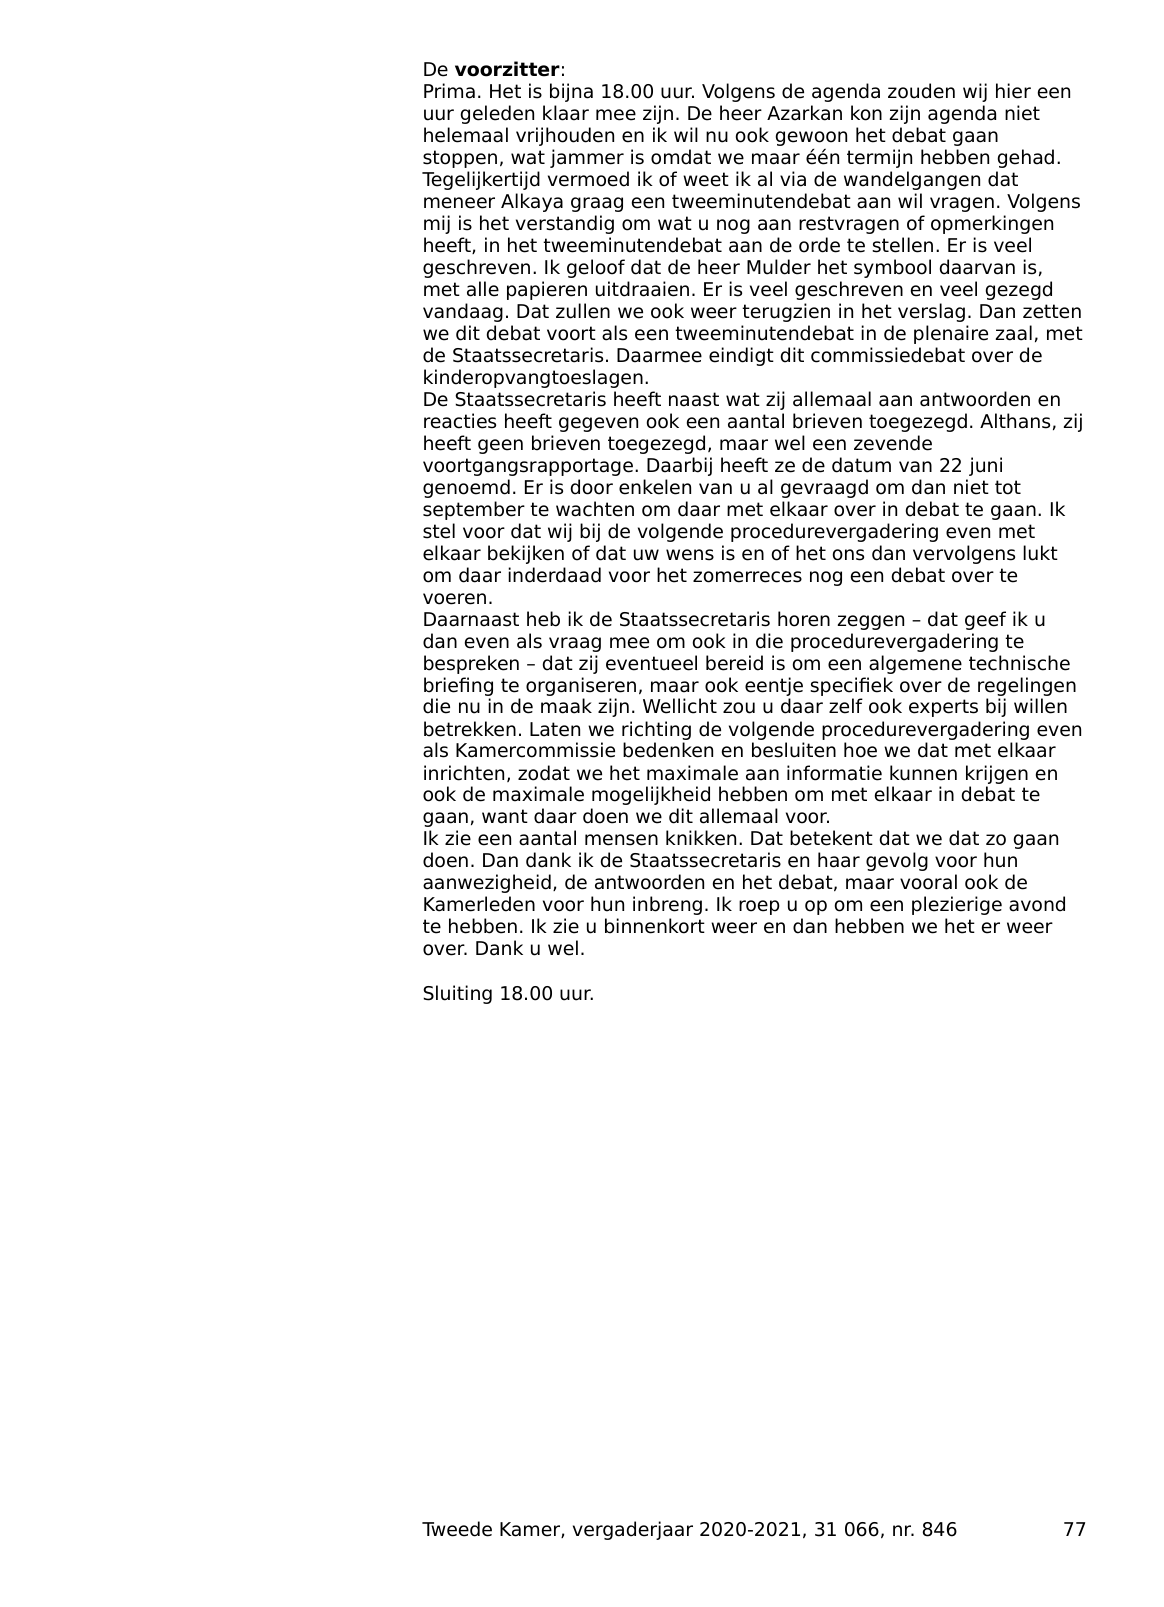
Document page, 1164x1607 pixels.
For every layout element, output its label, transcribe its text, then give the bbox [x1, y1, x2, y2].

text Prima. Het is bijna 18.00 uur. Volgens de agenda zouden wij hier een uur geleden klaar mee zijn. De heer Azarkan kon zijn agenda niet helemaal vrijhouden en ik wil nu ook gewoon het debat gaan stoppen, wat jammer is omdat we maar één termijn hebben gehad. Tegelijkertijd vermoed ik of weet ik al via de wandelgangen dat meneer Alkaya graag een tweeminutendebat aan wil vragen. Volgens mij is het verstandig om wat u nog aan restvragen of opmerkingen heeft, in het tweeminutendebat aan de orde te stellen. Er is veel geschreven. Ik geloof dat de heer Mulder het symbool daarvan is, met alle papieren uitdraaien. Er is veel geschreven en veel gezegd vandaag. Dat zullen we ook weer terugzien in het verslag. Dan zetten we dit debat voort als een tweeminutendebat in de plenaire zaal, met de Staatssecretaris. Daarmee eindigt dit commissiedebat over de kinderopvangtoeslagen. [422, 81, 1087, 389]
text Ik zie een aantal mensen knikken. Dat betekent dat we dat zo gaan doen. Dan dank ik de Staatssecretaris en haar gevolg voor hun aanwezigheid, de antwoorden en het debat, maar vooral ook de Kamerleden voor hun inbreng. Ik roep u op om een plezierige avond te hebben. Ik zie u binnenkort weer en dan hebben we het er weer over. Dank u wel. [422, 828, 1087, 960]
text Daarnaast heb ik de Staatssecretaris horen zeggen – dat geef ik u dan even als vraag mee om ook in die procedurevergadering te bespreken – dat zij eventueel bereid is om een algemene technische briefing te organiseren, maar ook eentje specifiek over de regelingen die nu in de maak zijn. Wellicht zou u daar zelf ook experts bij willen betrekken. Laten we richting de volgende procedurevergadering even als Kamercommissie bedenken en besluiten hoe we dat met elkaar inrichten, zodat we het maximale aan informatie kunnen krijgen en ook de maximale mogelijkheid hebben om met elkaar in debat te gaan, want daar doen we dit allemaal voor. [422, 608, 1087, 828]
text De Staatssecretaris heeft naast wat zij allemaal aan antwoorden en reacties heeft gegeven ook een aantal brieven toegezegd. Althans, zij heeft geen brieven toegezegd, maar wel een zevende voortgangsrapportage. Daarbij heeft ze de datum van 22 juni genoemd. Er is door enkelen van u al gevraagd om dan niet tot september te wachten om daar met elkaar over in debat te gaan. Ik stel voor dat wij bij de volgende procedurevergadering even met elkaar bekijken of dat uw wens is en of het ons dan vervolgens lukt om daar inderdaad voor het zomerreces nog een debat over te voeren. [422, 389, 1087, 608]
text Sluiting 18.00 uur. [422, 982, 1087, 1004]
text De voorzitter: [422, 59, 1087, 81]
